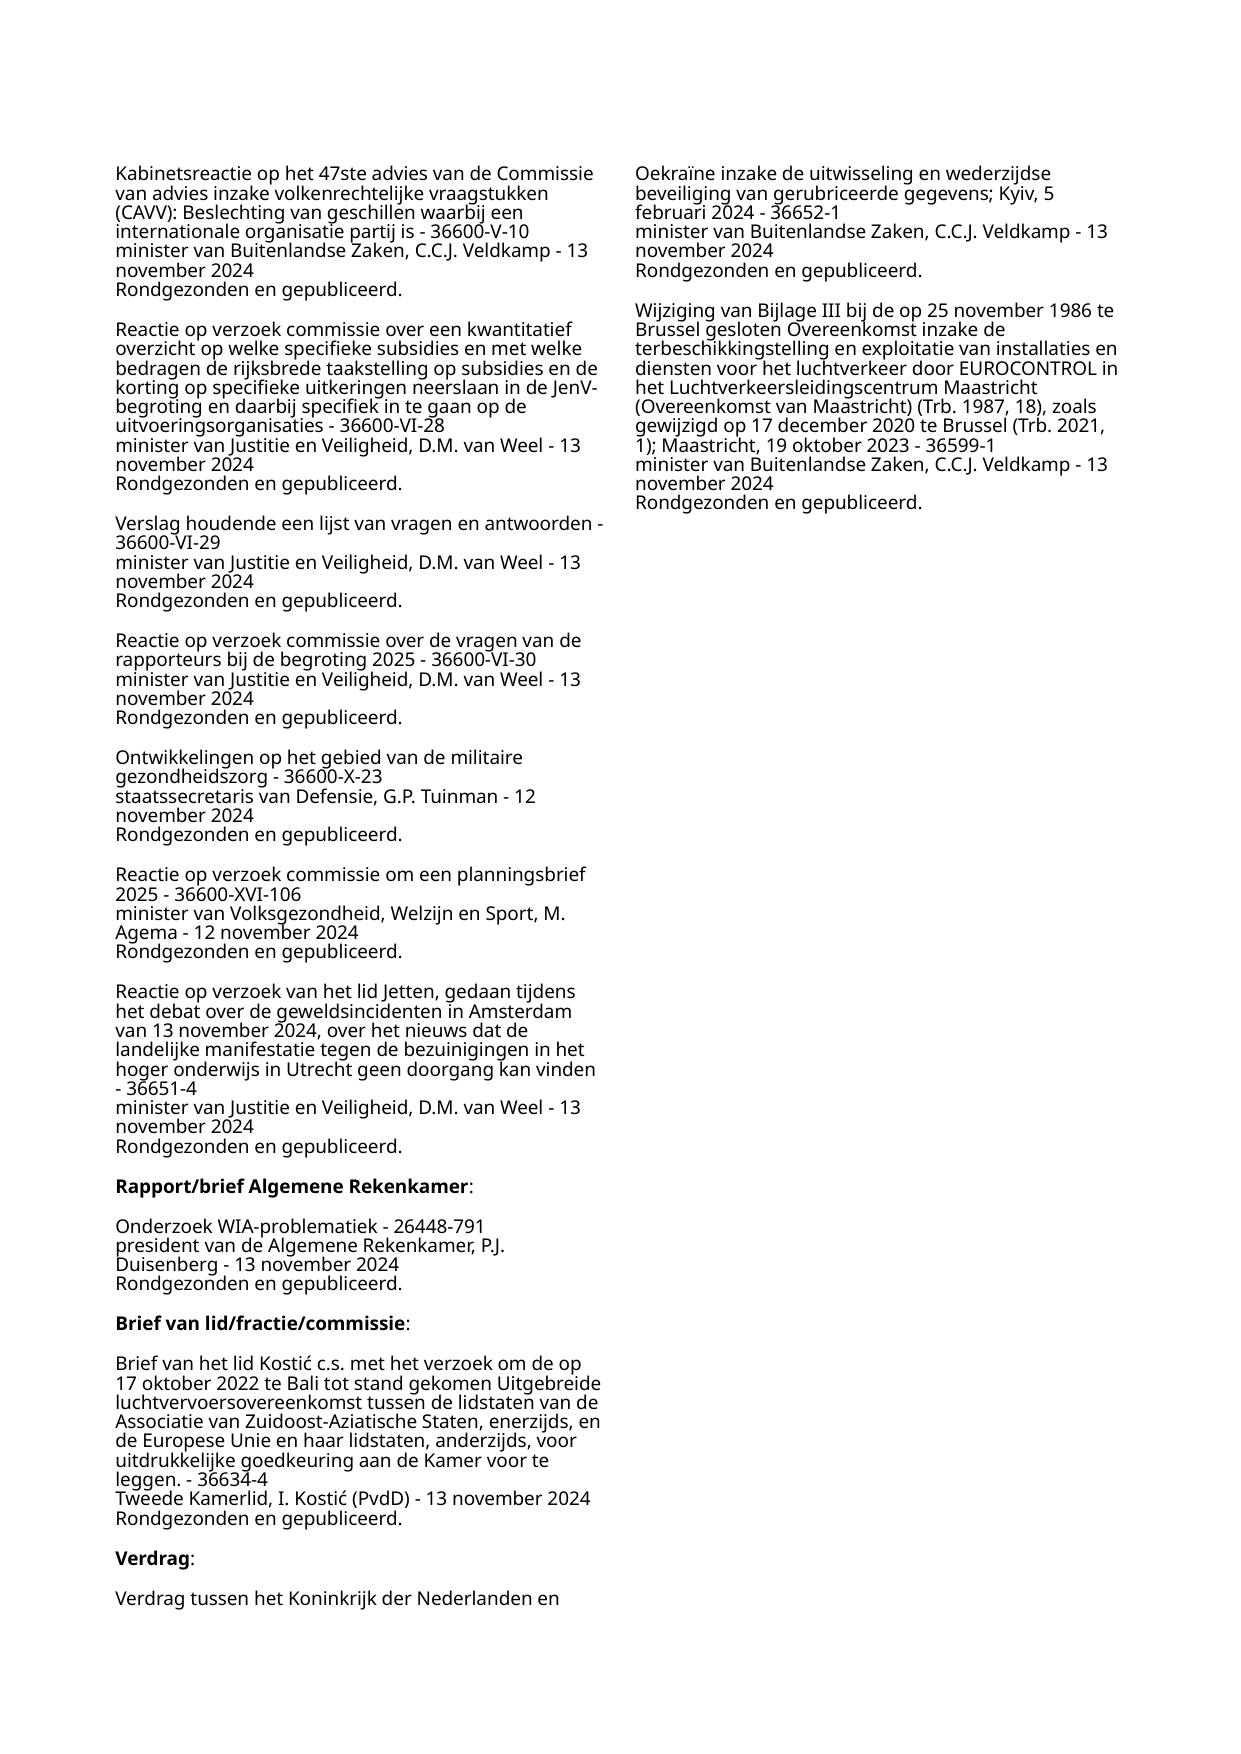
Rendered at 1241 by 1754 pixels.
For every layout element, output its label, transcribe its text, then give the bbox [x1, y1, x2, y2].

text Reactie op verzoek van het lid Jetten, gedaan tijdens het debat over de geweldsincidenten in Amsterdam van 13 november 2024, over het nieuws dat de landelijke manifestatie tegen de bezuinigingen in het hoger onderwijs in Utrecht geen doorgang kan vinden - 36651-4 [115, 983, 605, 1099]
text Rondgezonden en gepubliceerd. [115, 1509, 605, 1529]
text Rondgezonden en gepubliceerd. [115, 475, 605, 494]
text minister van Justitie en Veiligheid, D.M. van Weel - 13 november 2024 [115, 554, 605, 592]
text Verdrag tussen het Koninkrijk der Nederlanden en [115, 1589, 605, 1609]
text Wijziging van Bijlage III bij de op 25 november 1986 te Brussel gesloten Overeenkomst inzake de terbeschikkingstelling en exploitatie van installaties en diensten voor het luchtverkeer door EUROCONTROL in het Luchtverkeersleidingscentrum Maastricht (Overeenkomst van Maastricht) (Trb. 1987, 18), zoals gewijzigd op 17 december 2020 te Brussel (Trb. 2021, 1); Maastricht, 19 oktober 2023 - 36599-1 [635, 302, 1125, 456]
text Oekraïne inzake de uitwisseling en wederzijdse beveiliging van gerubriceerde gegevens; Kyiv, 5 februari 2024 - 36652-1 [635, 165, 1125, 223]
text minister van Justitie en Veiligheid, D.M. van Weel - 13 november 2024 [115, 1099, 605, 1138]
text Rondgezonden en gepubliceerd. [115, 281, 605, 300]
text Verslag houdende een lijst van vragen en antwoorden - 36600-VI-29 [115, 515, 605, 554]
text minister van Buitenlandse Zaken, C.C.J. Veldkamp - 13 november 2024 [635, 456, 1125, 494]
text Rondgezonden en gepubliceerd. [635, 262, 1125, 281]
text Reactie op verzoek commissie om een planningsbrief 2025 - 36600-XVI-106 [115, 866, 605, 905]
text Reactie op verzoek commissie over een kwantitatief overzicht op welke specifieke subsidies en met welke bedragen de rijksbrede taakstelling op subsidies en de korting op specifieke uitkeringen neerslaan in de JenV-begroting en daarbij specifiek in te gaan op de uitvoeringsorganisaties - 36600-VI-28 [115, 321, 605, 437]
text Rapport/brief Algemene Rekenkamer: [115, 1178, 605, 1197]
text Kabinetsreactie op het 47ste advies van de Commissie van advies inzake volkenrechtelijke vraagstukken (CAVV): Beslechting van geschillen waarbij een internationale organisatie partij is - 36600-V-10 [115, 165, 605, 242]
text Rondgezonden en gepubliceerd. [115, 592, 605, 611]
text Ontwikkelingen op het gebied van de militaire gezondheidszorg - 36600-X-23 [115, 749, 605, 788]
text Onderzoek WIA-problematiek - 26448-791 [115, 1218, 605, 1237]
text Verdrag: [115, 1549, 605, 1569]
text minister van Volksgezondheid, Welzijn en Sport, M. Agema - 12 november 2024 [115, 905, 605, 943]
text Brief van lid/fractie/commissie: [115, 1315, 605, 1335]
text Rondgezonden en gepubliceerd. [635, 494, 1125, 514]
text minister van Buitenlandse Zaken, C.C.J. Veldkamp - 13 november 2024 [115, 242, 605, 281]
text Rondgezonden en gepubliceerd. [115, 943, 605, 963]
text Rondgezonden en gepubliceerd. [115, 1138, 605, 1157]
text Rondgezonden en gepubliceerd. [115, 709, 605, 728]
text Brief van het lid Kostić c.s. met het verzoek om de op 17 oktober 2022 te Bali tot stand gekomen Uitgebreide luchtvervoersovereenkomst tussen de lidstaten van de Associatie van Zuidoost-Aziatische Staten, enerzijds, en de Europese Unie en haar lidstaten, anderzijds, voor uitdrukkelijke goedkeuring aan de Kamer voor te leggen. - 36634-4 [115, 1355, 605, 1490]
text minister van Justitie en Veiligheid, D.M. van Weel - 13 november 2024 [115, 437, 605, 475]
text Tweede Kamerlid, I. Kostić (PvdD) - 13 november 2024 [115, 1490, 605, 1509]
text minister van Buitenlandse Zaken, C.C.J. Veldkamp - 13 november 2024 [635, 223, 1125, 262]
text minister van Justitie en Veiligheid, D.M. van Weel - 13 november 2024 [115, 671, 605, 709]
text staatssecretaris van Defensie, G.P. Tuinman - 12 november 2024 [115, 788, 605, 826]
text Rondgezonden en gepubliceerd. [115, 1275, 605, 1295]
text president van de Algemene Rekenkamer, P.J. Duisenberg - 13 november 2024 [115, 1237, 605, 1275]
text Rondgezonden en gepubliceerd. [115, 826, 605, 846]
text Reactie op verzoek commissie over de vragen van de rapporteurs bij de begroting 2025 - 36600-VI-30 [115, 632, 605, 671]
